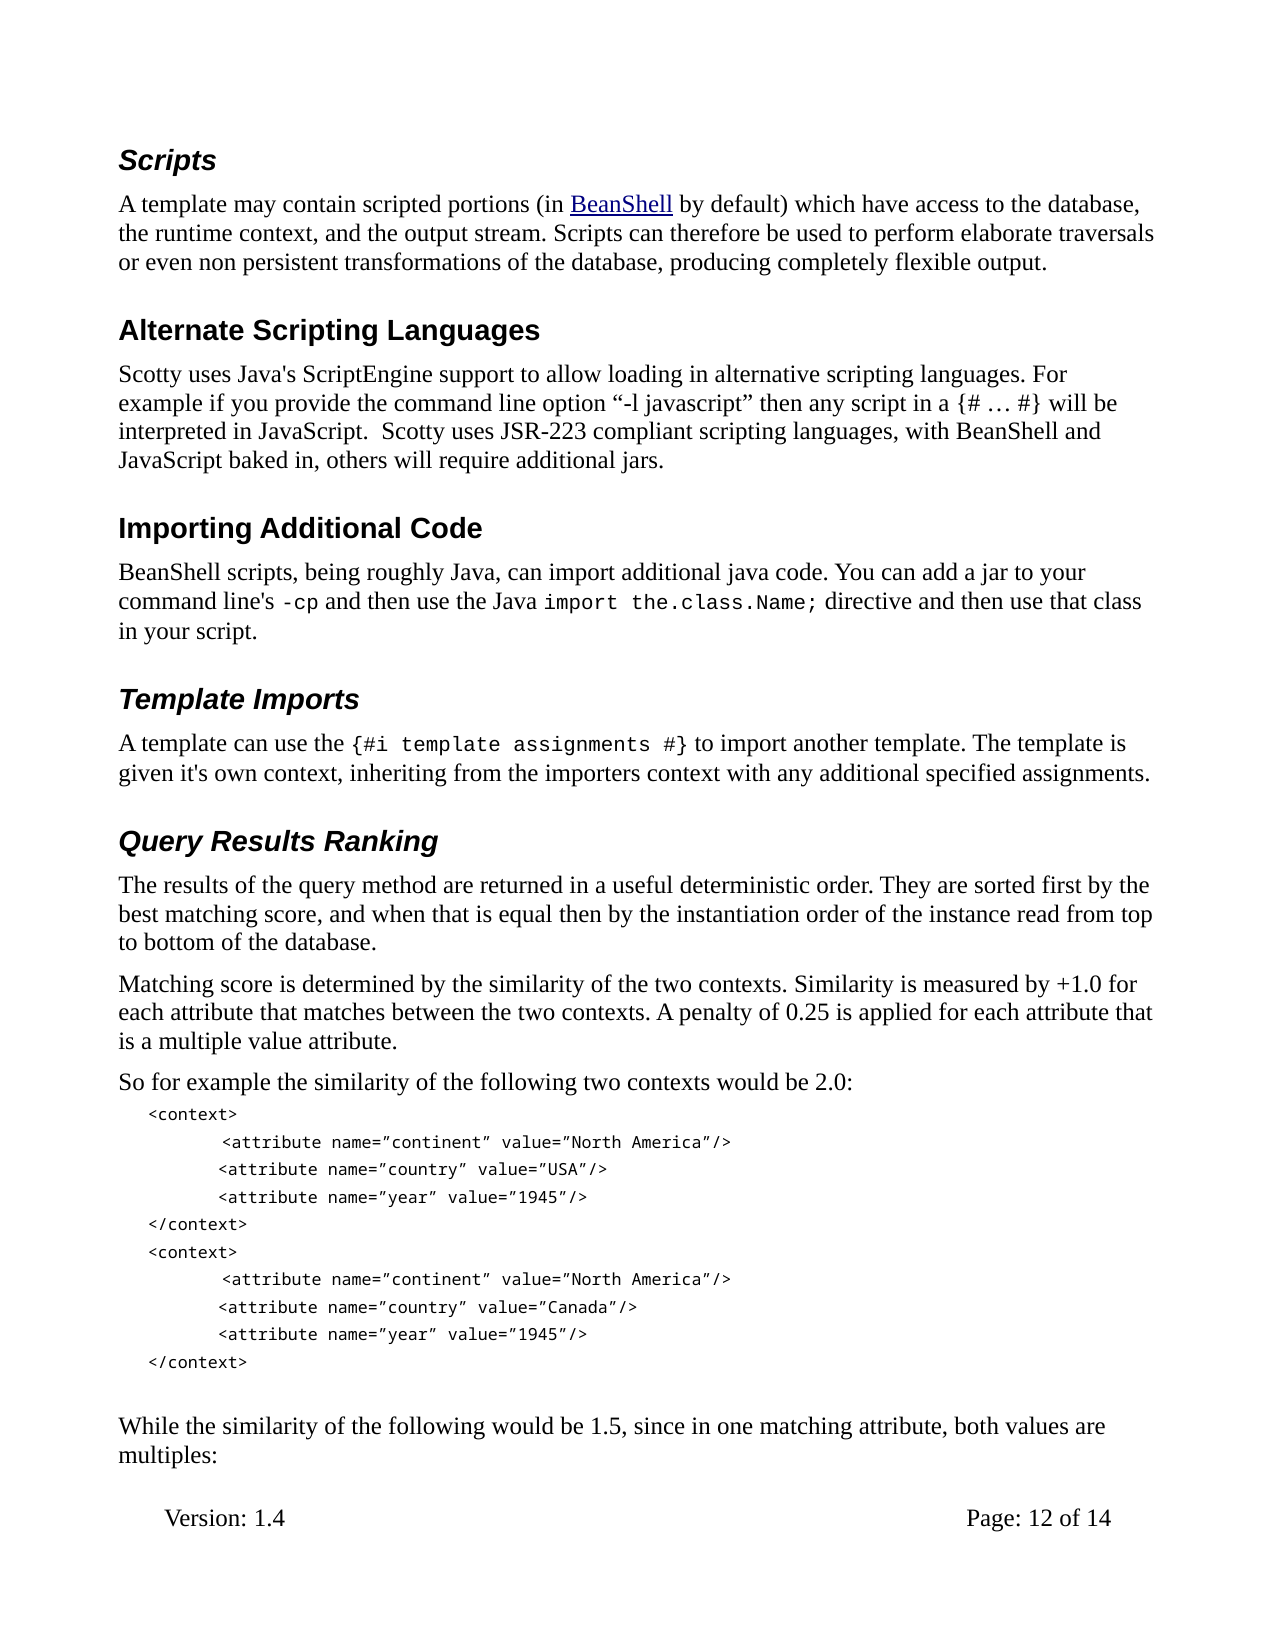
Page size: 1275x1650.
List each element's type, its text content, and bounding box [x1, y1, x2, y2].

text <attribute name=”continent” value=”North America”/> [148, 1136, 1157, 1151]
text </context> [148, 1219, 1157, 1234]
text <attribute name=”country” value=”Canada”/> [148, 1301, 1157, 1316]
text Matching score is determined by the similarity of the two contexts. Similarity is measured by +1.0 for each attribute that matches between the two contexts. A penalty of 0.25 is applied for each attribute that is a multiple value attribute. [118, 969, 1157, 1055]
text <attribute name=”country” value=”USA”/> [148, 1164, 1157, 1179]
text Scotty uses Java's ScriptEngine support to allow loading in alternative scripting languages. For example if you provide the command line option “-l javascript” then any script in a {# … #} will be interpreted in JavaScript. Scotty uses JSR-223 compliant scripting languages, with BeanShell and JavaScript baked in, others will require additional jars. [118, 359, 1157, 474]
text While the similarity of the following would be 1.5, since in one matching attribute, both values are multiples: [118, 1411, 1157, 1469]
text <attribute name=”year” value=”1945”/> [148, 1329, 1157, 1344]
text A template can use the {#i template assignments #} to import another template. The template is given it's own context, inheriting from the importers context with any additional specified assignments. [118, 728, 1157, 786]
text </context> [148, 1356, 1157, 1371]
text <attribute name=”continent” value=”North America”/> [148, 1274, 1157, 1289]
subtitle Scripts [118, 143, 1157, 177]
subtitle Alternate Scripting Languages [118, 313, 1157, 346]
text <context> [148, 1246, 1157, 1261]
text A template may contain scripted portions (in BeanShell by default) which have access to the database, the runtime context, and the output stream. Scripts can therefore be used to perform elaborate traversals or even non persistent transformations of the database, producing completely flexible output. [118, 189, 1157, 275]
subtitle Importing Additional Code [118, 511, 1157, 545]
subtitle Template Imports [118, 682, 1157, 716]
text The results of the query method are returned in a useful deterministic order. They are sorted first by the best matching score, and when that is equal then by the instantiation order of the instance read from top to bottom of the database. [118, 870, 1157, 956]
text <attribute name=”year” value=”1945”/> [148, 1191, 1157, 1206]
text BeanShell scripts, being roughly Java, can import additional java code. You can add a jar to your command line's -cp and then use the Java import the.class.Name; directive and then use that class in your script. [118, 557, 1157, 644]
text <context> [148, 1109, 1157, 1124]
subtitle Query Results Ranking [118, 824, 1157, 857]
text So for example the similarity of the following two contexts would be 2.0: [118, 1067, 1157, 1096]
